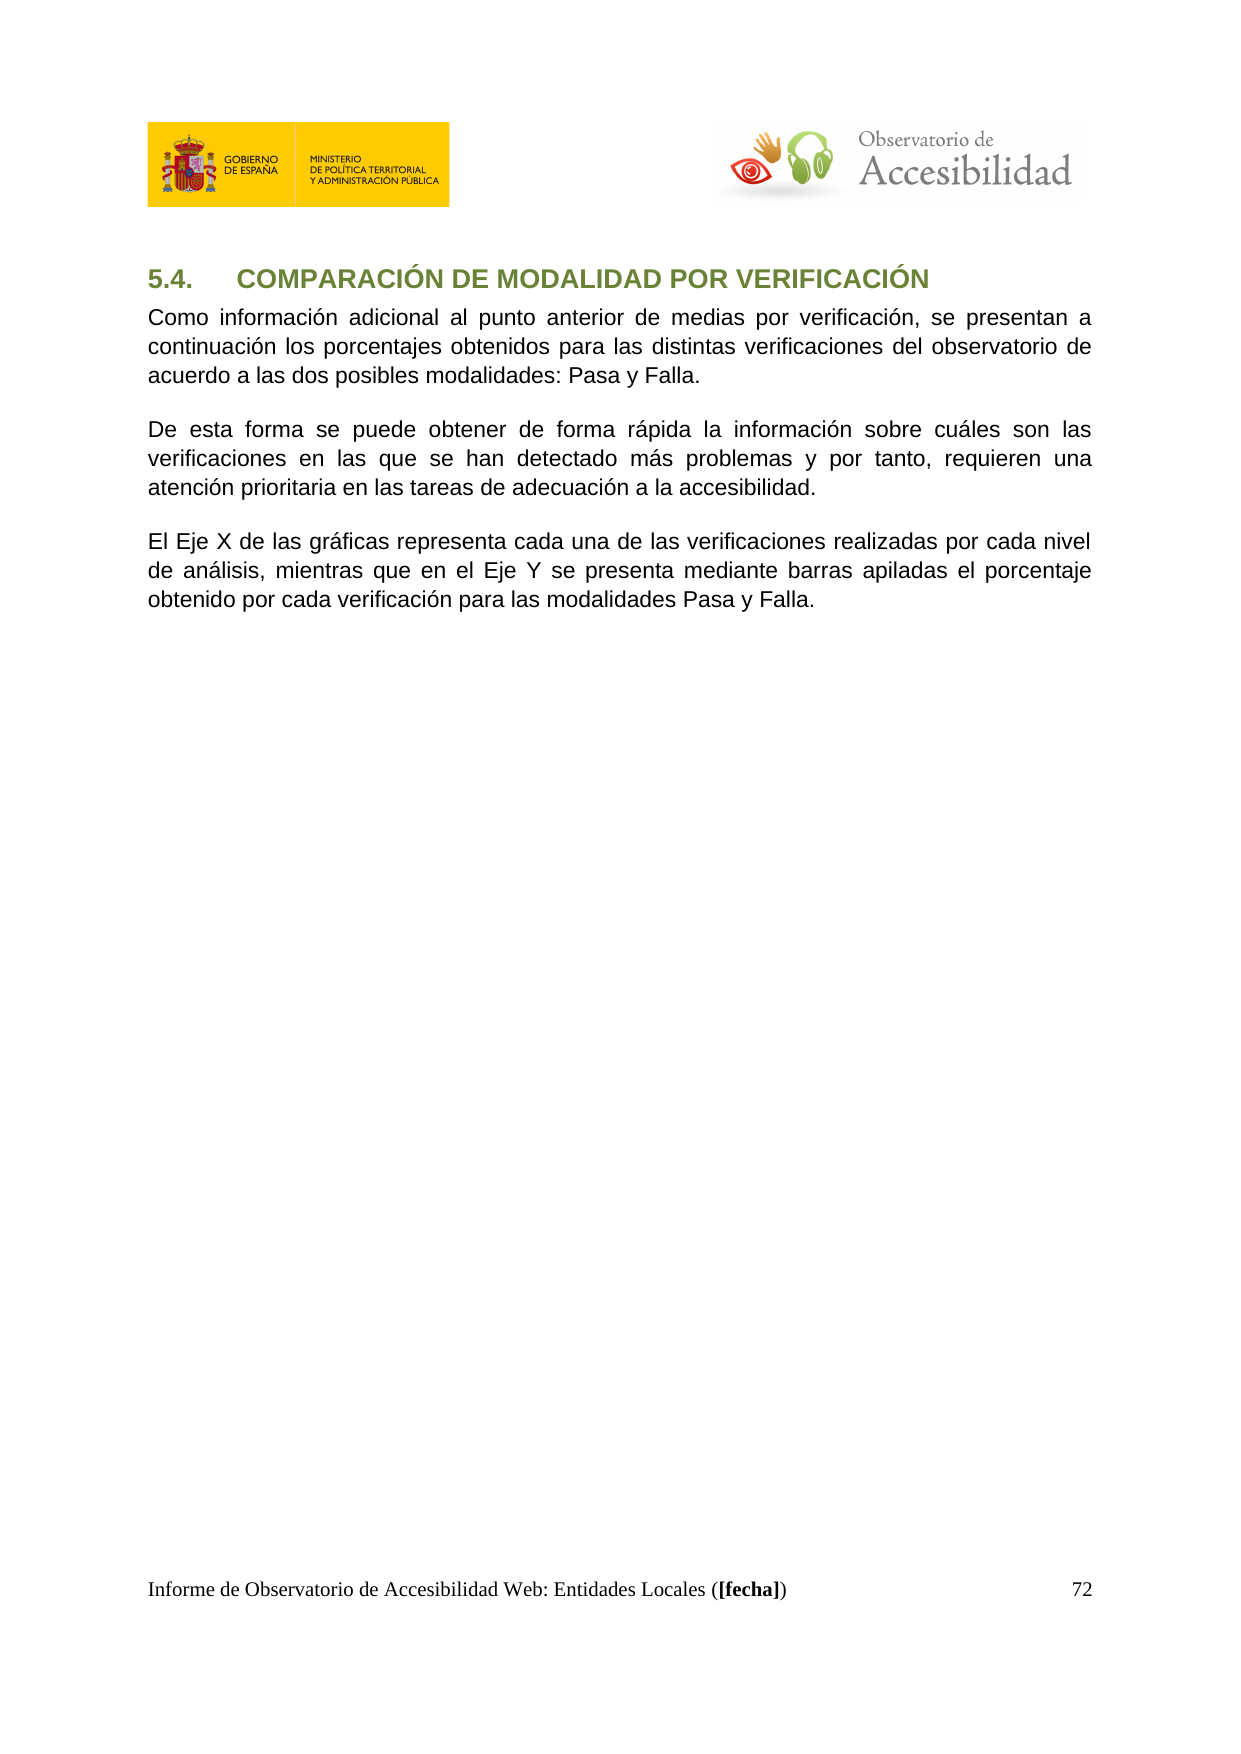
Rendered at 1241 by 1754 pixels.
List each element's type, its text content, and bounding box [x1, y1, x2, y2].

text Como información adicional al punto anterior de medias por verificación, se presentan a continuación los porcentajes obtenidos para las distintas verificaciones del observatorio de acuerdo a las dos posibles modalidades: Pasa y Falla. [148, 304, 1092, 388]
text El Eje X de las gráficas representa cada una de las verificaciones realizadas por cada nivel de análisis, mientras que en el Eje Y se presenta mediante barras apiladas el porcentaje obtenido por cada verificación para las modalidades Pasa y Falla. [148, 528, 1092, 612]
list Comparación de Modalidad por Verificación [148, 263, 1092, 294]
picture [147, 122, 450, 207]
picture [710, 122, 1086, 205]
text De esta forma se puede obtener de forma rápida la información sobre cuáles son las verificaciones en las que se han detectado más problemas y por tanto, requieren una atención prioritaria en las tareas de adecuación a la accesibilidad. [148, 416, 1092, 500]
